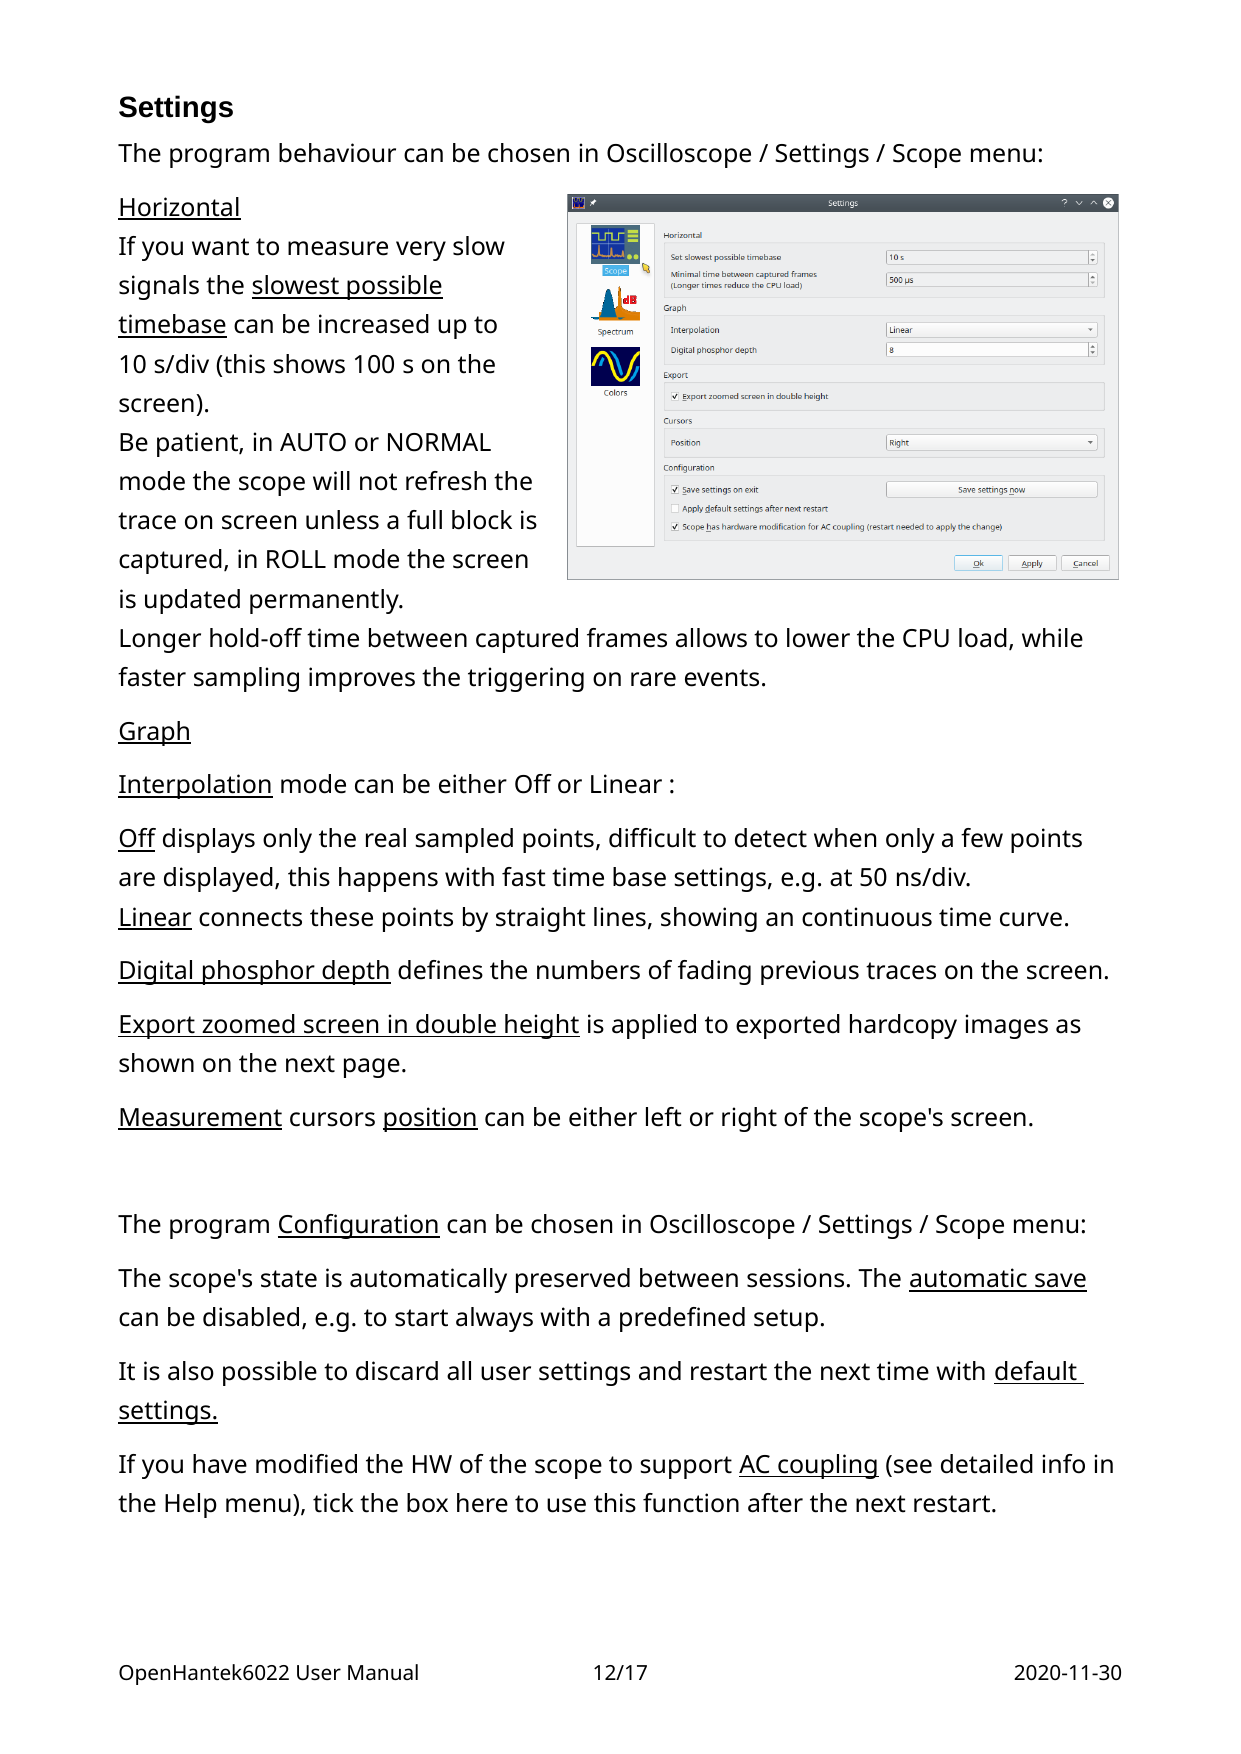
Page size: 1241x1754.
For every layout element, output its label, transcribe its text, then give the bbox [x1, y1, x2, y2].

subtitle Export zoomed screen in double height is applied to exported hardcopy images as shown on the next page. [118, 1007, 1122, 1080]
picture [567, 194, 1119, 580]
subtitle It is also possible to discard all user settings and restart the next time with default settings. [118, 1354, 1122, 1427]
subtitle Horizontal If you want to measure very slow signals the slowest possible timebase can be increased up to 10 s/div (this shows 100 s on the screen). Be patient, in AUTO or NORMAL mode the scope will not refresh the trace on screen unless a full block is captured, in ROLL mode the screen is updated permanently. Longer hold-off time between captured frames allows to lower the CPU load, while faster sampling improves the triggering on rare events. [118, 189, 1122, 694]
subtitle If you have modified the HW of the scope to support AC coupling (see detailed info in the Help menu), tick the box here to use this function after the next restart. [118, 1447, 1122, 1520]
subtitle Settings [118, 89, 1122, 123]
subtitle Measurement cursors position can be either left or right of the scope's screen. [118, 1099, 1122, 1134]
subtitle The scope's state is automatically preserved between sessions. The automatic save can be disabled, e.g. to start always with a predefined setup. [118, 1261, 1122, 1334]
subtitle Digital phosphor depth defines the numbers of fading previous traces on the screen. [118, 953, 1122, 987]
subtitle The program behaviour can be chosen in Oscilloscope / Settings / Scope menu: [118, 136, 1122, 170]
subtitle Graph [118, 713, 1122, 747]
subtitle Off displays only the real sampled points, difficult to detect when only a few points are displayed, this happens with fast time base settings, e.g. at 50 ns/div. Linear connects these points by straight lines, showing an continuous time curve. [118, 821, 1122, 933]
subtitle The program Configuration can be chosen in Oscilloscope / Settings / Scope menu: [118, 1207, 1122, 1241]
subtitle Interpolation mode can be either Off or Linear : [118, 767, 1122, 801]
